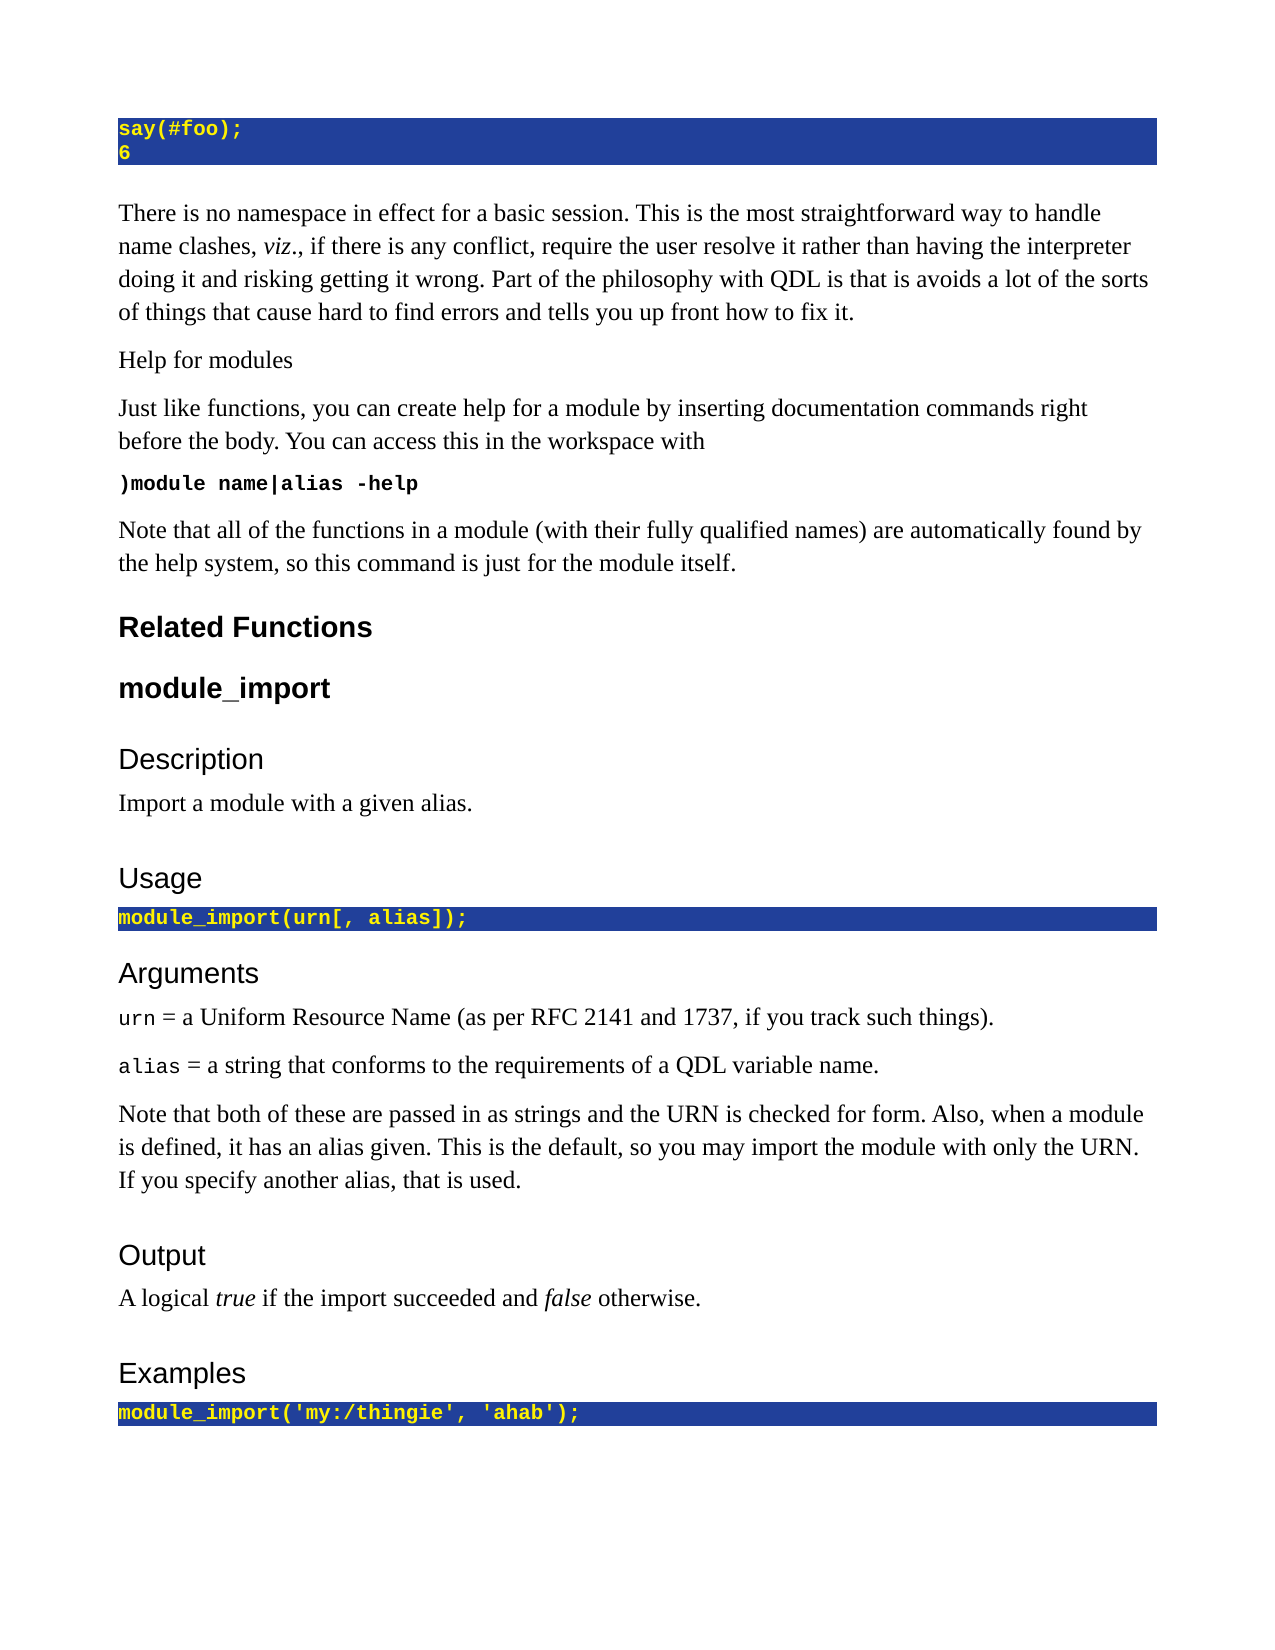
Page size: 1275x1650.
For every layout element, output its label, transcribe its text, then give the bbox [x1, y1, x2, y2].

text module_import(urn[, alias]); [118, 907, 1157, 931]
text module_import('my:/thingie', 'ahab'); [118, 1402, 1157, 1426]
text Just like functions, you can create help for a module by inserting documentation commands right before the body. You can access this in the workspace with [118, 393, 1157, 454]
subtitle Related Functions [118, 610, 1157, 644]
text A logical true if the import succeeded and false otherwise. [118, 1283, 1157, 1312]
text 6 [118, 142, 1157, 165]
subtitle Description [118, 742, 1157, 776]
text There is no namespace in effect for a basic session. This is the most straightforward way to handle name clashes, viz., if there is any conflict, require the user resolve it rather than having the interpreter doing it and risking getting it wrong. Part of the philosophy with QDL is that is avoids a lot of the sorts of things that cause hard to find errors and tells you up front how to fix it. [118, 165, 1157, 326]
text Import a module with a given alias. [118, 788, 1157, 817]
subtitle module_import [118, 671, 1157, 705]
text Help for modules [118, 345, 1157, 374]
text urn = a Uniform Resource Name (as per RFC 2141 and 1737, if you track such things). [118, 1002, 1157, 1031]
subtitle Output [118, 1237, 1157, 1271]
text Note that all of the functions in a module (with their fully qualified names) are automatically found by the help system, so this command is just for the module itself. [118, 515, 1157, 577]
subtitle Usage [118, 861, 1157, 894]
text Note that both of these are passed in as strings and the URN is checked for form. Also, when a module is defined, it has an alias given. This is the default, so you may import the module with only the URN. If you specify another alias, that is used. [118, 1099, 1157, 1194]
text say(#foo); [118, 118, 1157, 142]
subtitle Arguments [118, 956, 1157, 989]
subtitle Examples [118, 1356, 1157, 1390]
text alias = a string that conforms to the requirements of a QDL variable name. [118, 1050, 1157, 1080]
text )module name|alias -help [118, 473, 1157, 497]
